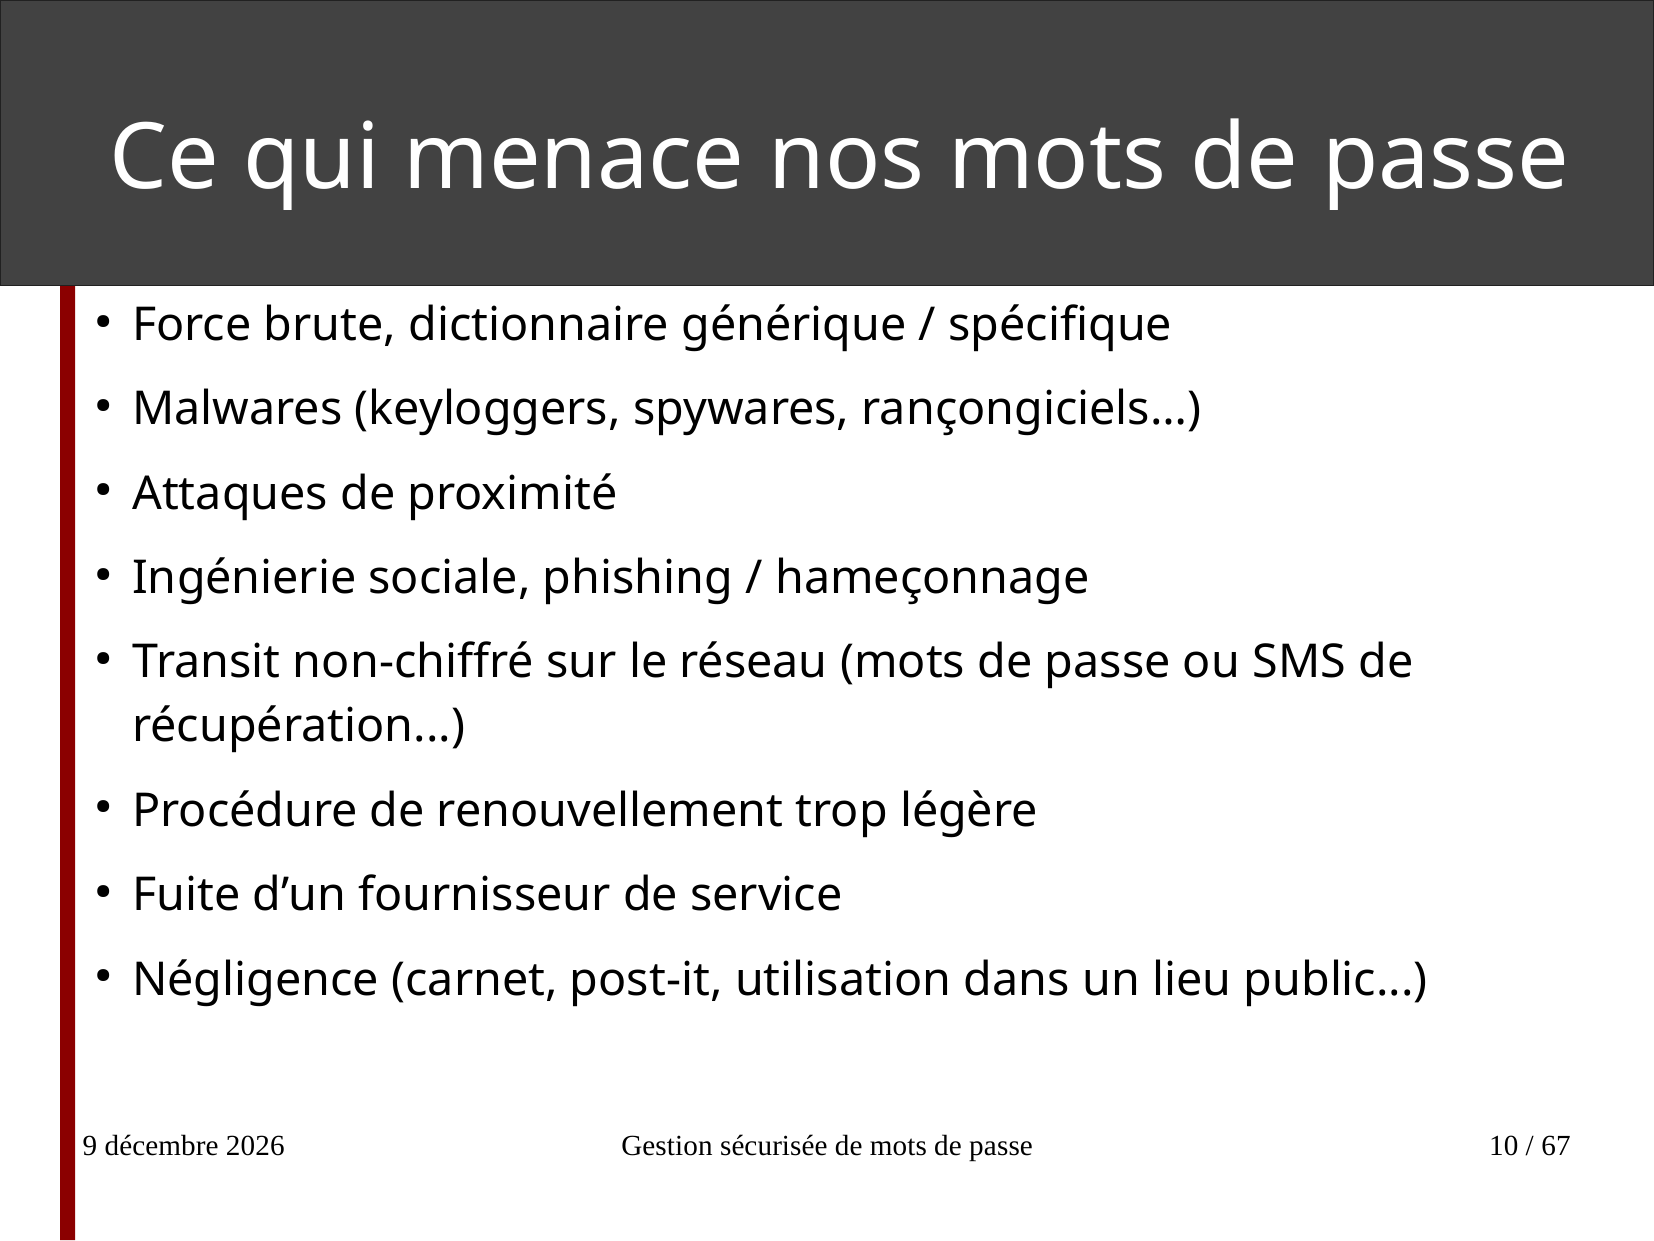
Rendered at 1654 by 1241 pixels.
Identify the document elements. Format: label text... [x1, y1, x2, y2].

list Force brute, dictionnaire générique / spécifique Malwares (keyloggers, spywares, rançongiciels…) Attaques de proximité Ingénierie sociale, phishing / hameçonnage Transit non-chiffré sur le réseau (mots de passe ou SMS de récupération...) Procédure de renouvellement trop légère Fuite d’un fournisseur de service Négligence (carnet, post-it, utilisation dans un lieu public...) [82, 290, 1571, 1010]
title Ce qui menace nos mots de passe [82, 27, 1571, 279]
